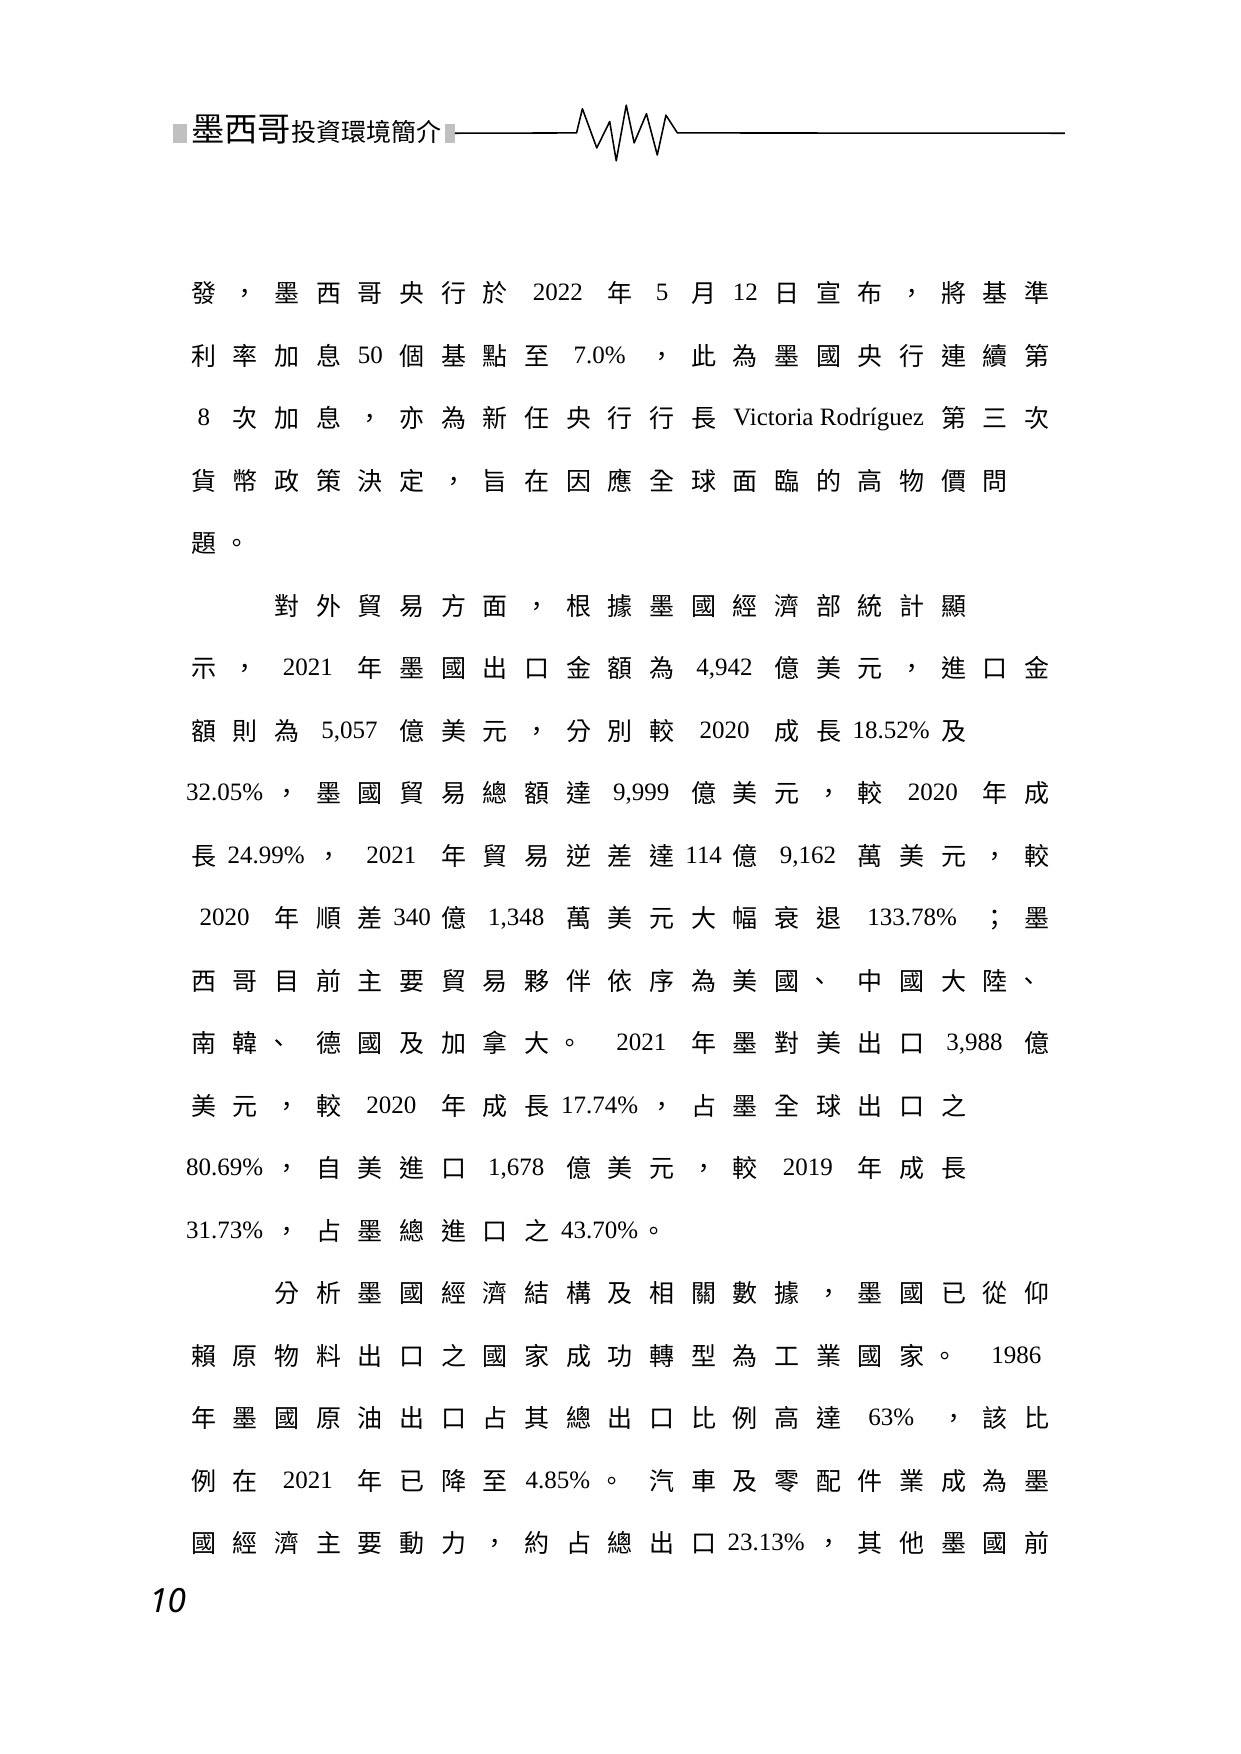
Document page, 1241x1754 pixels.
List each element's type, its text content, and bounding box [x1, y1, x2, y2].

text 發，墨西哥央行於2022年5月12日宣布，將基準利率加息50個基點至7.0%，此為墨國央行連續第8次加息，亦為新任央行行長Victoria Rodríguez第三次貨幣政策決定，旨在因應全球面臨的高物價問題。 [183, 250, 1058, 563]
text 對外貿易方面，根據墨國經濟部統計顯示，2021年墨國出口金額為4,942億美元，進口金額則為5,057億美元，分別較2020成長18.52%及32.05%，墨國貿易總額達9,999億美元，較2020年成長24.99%，2021年貿易逆差達114億9,162萬美元，較2020年順差340億1,348萬美元大幅衰退133.78%；墨西哥目前主要貿易夥伴依序為美國、中國大陸、南韓、德國及加拿大。2021年墨對美出口3,988億美元，較2020年成長17.74%，占墨全球出口之80.69%，自美進口1,678億美元，較2019年成長31.73%，占墨總進口之43.70%。 [183, 563, 1058, 1250]
text 分析墨國經濟結構及相關數據，墨國已從仰賴原物料出口之國家成功轉型為工業國家。1986年墨國原油出口占其總出口比例高達63%，該比例在2021年已降至4.85%。汽車及零配件業成為墨國經濟主要動力，約占總出口23.13%，其他墨國前 [183, 1250, 1058, 1563]
